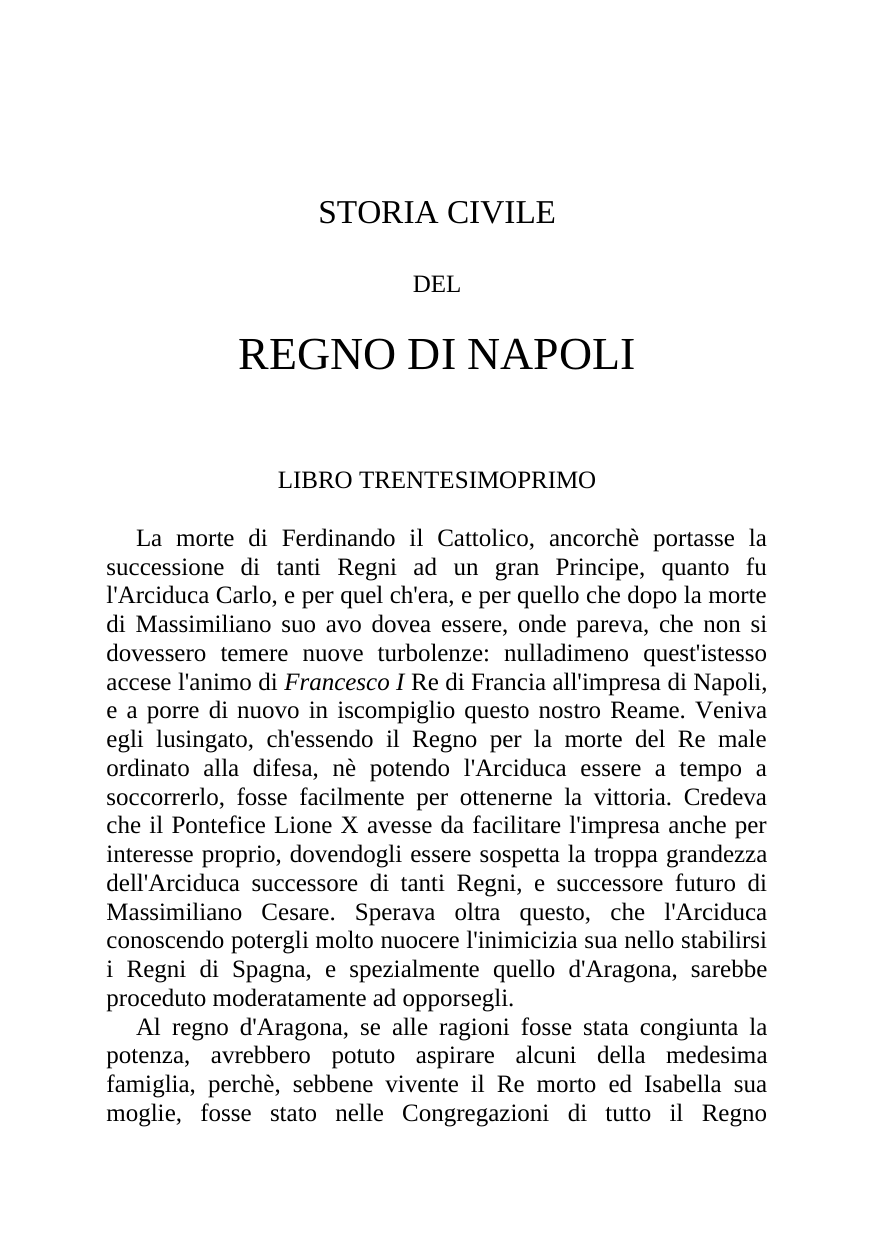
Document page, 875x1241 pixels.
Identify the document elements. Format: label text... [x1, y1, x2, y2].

text Al regno d'Aragona, se alle ragioni fosse stata congiunta la potenza, avrebbero potuto aspirare alcuni della medesima famiglia, perchè, sebbene vivente il Re morto ed Isabella sua moglie, fosse stato nelle Congregazioni di tutto il Regno [106, 1012, 768, 1127]
text REGNO DI NAPOLI [106, 327, 768, 379]
text La morte di Ferdinando il Cattolico, ancorchè portasse la successione di tanti Regni ad un gran Principe, quanto fu l'Arciduca Carlo, e per quel ch'era, e per quello che dopo la morte di Massimiliano suo avo dovea essere, onde pareva, che non si dovessero temere nuove turbolenze: nulladimeno quest'istesso accese l'animo di Francesco I Re di Francia all'impresa di Napoli, e a porre di nuovo in iscompiglio questo nostro Reame. Veniva egli lusingato, ch'essendo il Regno per la morte del Re male ordinato alla difesa, nè potendo l'Arciduca essere a tempo a soccorrerlo, fosse facilmente per ottenerne la vittoria. Credeva che il Pontefice Lione X avesse da facilitare l'impresa anche per interesse proprio, dovendogli essere sospetta la troppa grandezza dell'Arciduca successore di tanti Regni, e successore futuro di Massimiliano Cesare. Sperava oltra questo, che l'Arciduca conoscendo potergli molto nuocere l'inimicizia sua nello stabilirsi i Regni di Spagna, e spezialmente quello d'Aragona, sarebbe proceduto moderatamente ad opporsegli. [106, 523, 768, 1012]
text DEL [106, 269, 768, 298]
text STORIA CIVILE [106, 192, 768, 231]
text LIBRO TRENTESIMOPRIMO [106, 466, 768, 494]
